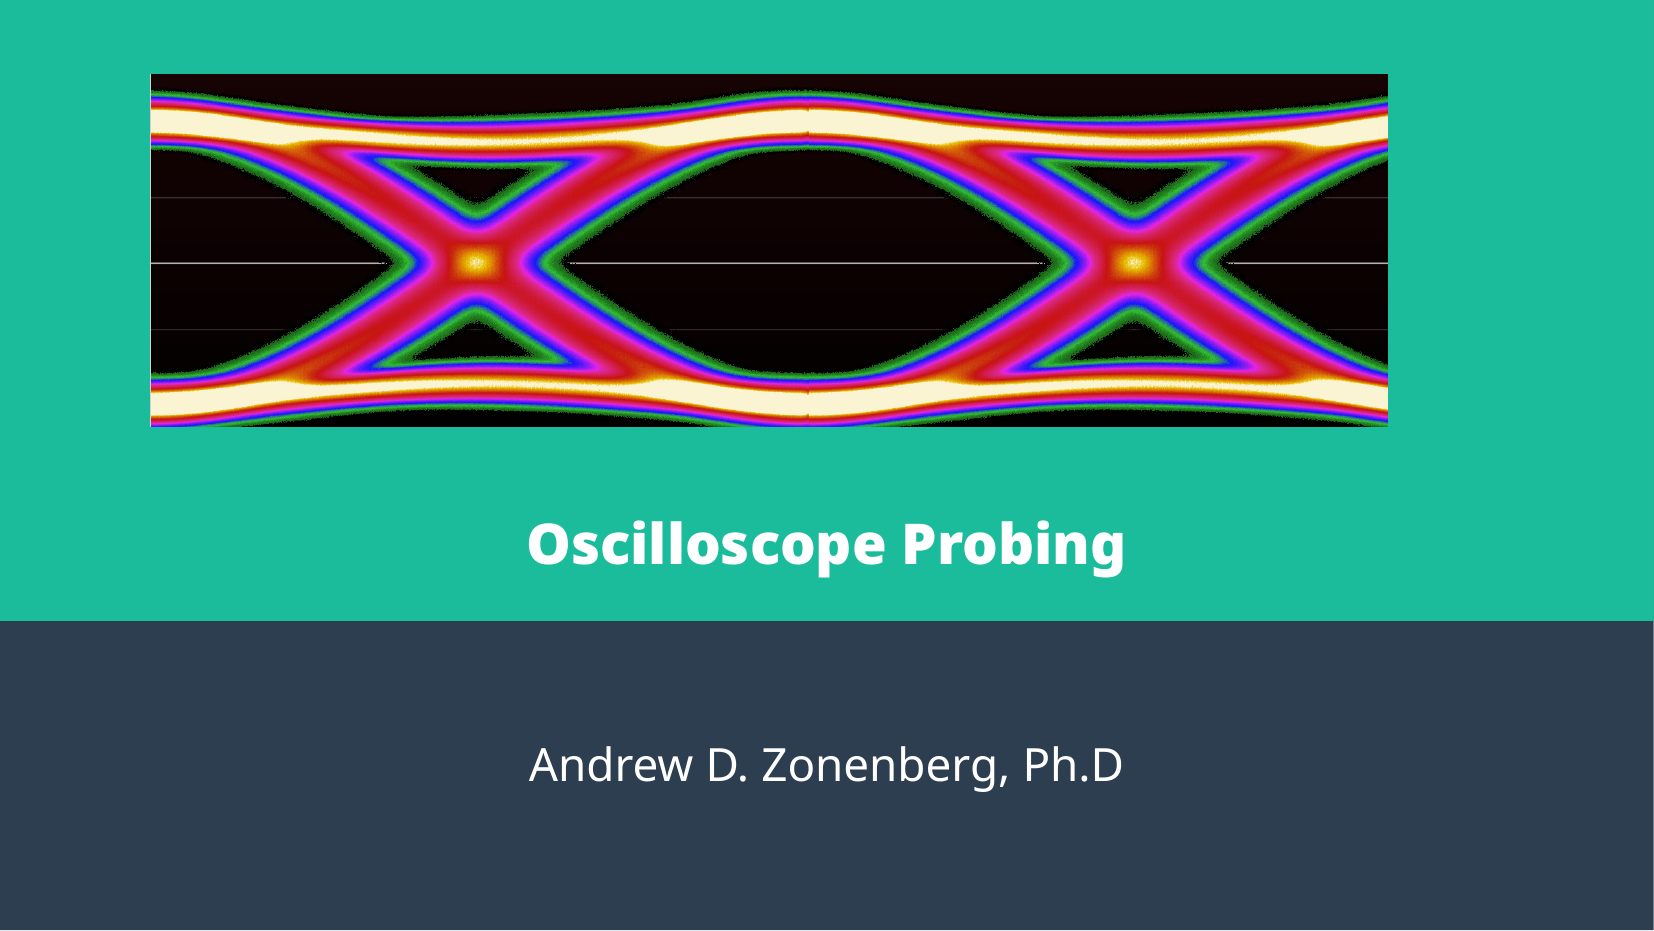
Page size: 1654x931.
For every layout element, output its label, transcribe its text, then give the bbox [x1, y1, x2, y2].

title Oscilloscope Probing [59, 465, 1595, 583]
picture [150, 74, 1388, 427]
subtitle Andrew D. Zonenberg, Ph.D [59, 642, 1595, 886]
